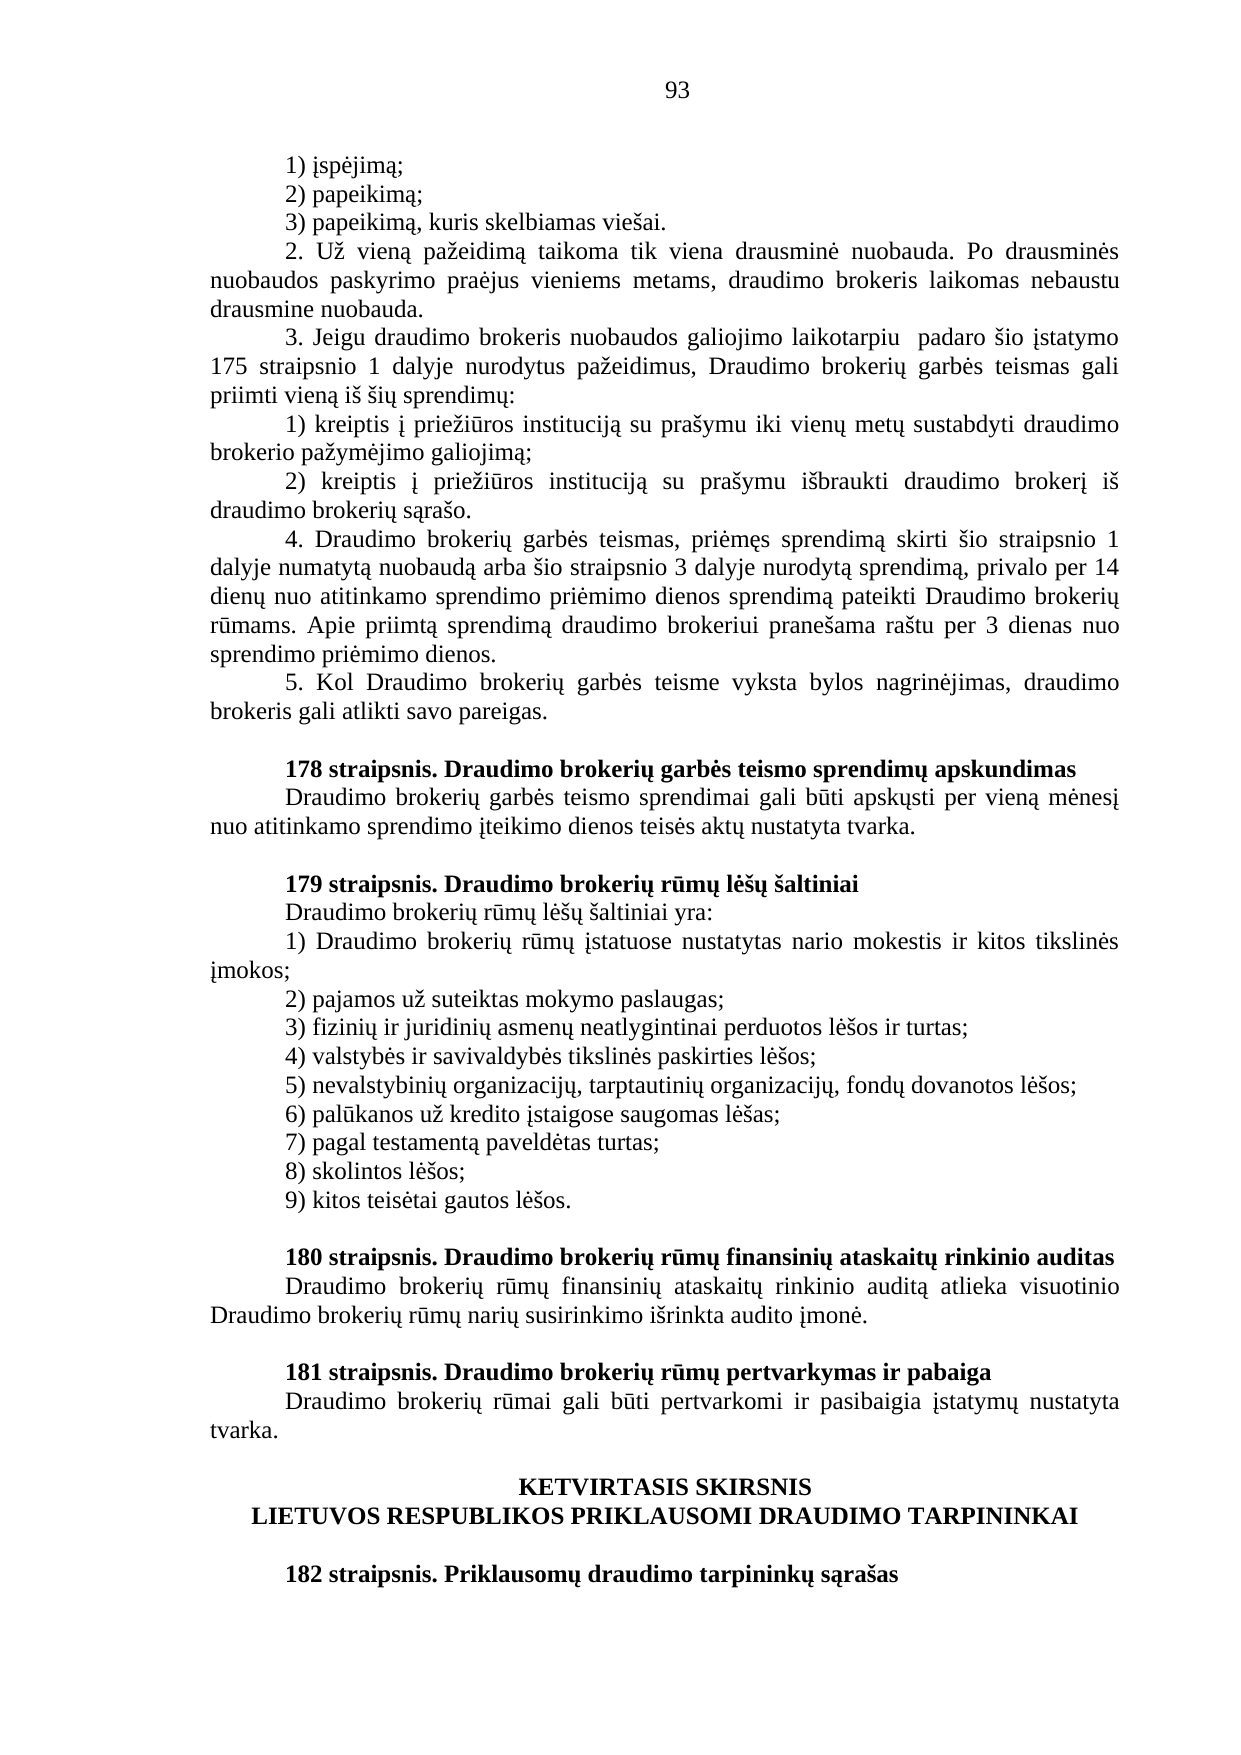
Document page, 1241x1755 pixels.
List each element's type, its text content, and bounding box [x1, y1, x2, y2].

text 3) fizinių ir juridinių asmenų neatlygintinai perduotos lėšos ir turtas; [210, 1012, 1120, 1041]
text 182 straipsnis. Priklausomų draudimo tarpininkų sąrašas [210, 1559, 1120, 1587]
text 5. Kol Draudimo brokerių garbės teisme vyksta bylos nagrinėjimas, draudimo brokeris gali atlikti savo pareigas. [210, 667, 1120, 725]
text 4. Draudimo brokerių garbės teismas, priėmęs sprendimą skirti šio straipsnio 1 dalyje numatytą nuobaudą arba šio straipsnio 3 dalyje nurodytą sprendimą, privalo per 14 dienų nuo atitinkamo sprendimo priėmimo dienos sprendimą pateikti Draudimo brokerių rūmams. Apie priimtą sprendimą draudimo brokeriui pranešama raštu per 3 dienas nuo sprendimo priėmimo dienos. [210, 524, 1120, 667]
text 179 straipsnis. Draudimo brokerių rūmų lėšų šaltiniai [210, 869, 1120, 897]
text LIETUVOS RESPUBLIKOS PRIKLAUSOMI DRAUDIMO TARPININKAI [210, 1501, 1120, 1530]
text Draudimo brokerių rūmų finansinių ataskaitų rinkinio auditą atlieka visuotinio Draudimo brokerių rūmų narių susirinkimo išrinkta audito įmonė. [210, 1271, 1120, 1329]
text 5) nevalstybinių organizacijų, tarptautinių organizacijų, fondų dovanotos lėšos; [210, 1070, 1120, 1099]
text Draudimo brokerių rūmai gali būti pertvarkomi ir pasibaigia įstatymų nustatyta tvarka. [210, 1386, 1120, 1444]
text 9) kitos teisėtai gautos lėšos. [210, 1185, 1120, 1214]
text 2) pajamos už suteiktas mokymo paslaugas; [210, 984, 1120, 1012]
text 178 straipsnis. Draudimo brokerių garbės teismo sprendimų apskundimas [285, 754, 1120, 782]
text Draudimo brokerių rūmų lėšų šaltiniai yra: [210, 897, 1120, 926]
text 3. Jeigu draudimo brokeris nuobaudos galiojimo laikotarpiu padaro šio įstatymo 175 straipsnio 1 dalyje nurodytus pažeidimus, Draudimo brokerių garbės teismas gali priimti vieną iš šių sprendimų: [210, 322, 1120, 409]
text 8) skolintos lėšos; [210, 1156, 1120, 1185]
text Draudimo brokerių garbės teismo sprendimai gali būti apskųsti per vieną mėnesį nuo atitinkamo sprendimo įteikimo dienos teisės aktų nustatyta tvarka. [210, 782, 1120, 840]
text 1) kreiptis į priežiūros instituciją su prašymu iki vienų metų sustabdyti draudimo brokerio pažymėjimo galiojimą; [210, 409, 1120, 466]
text 6) palūkanos už kredito įstaigose saugomas lėšas; [210, 1099, 1120, 1127]
text 3) papeikimą, kuris skelbiamas viešai. [210, 207, 1120, 236]
text 2. Už vieną pažeidimą taikoma tik viena drausminė nuobauda. Po drausminės nuobaudos paskyrimo praėjus vieniems metams, draudimo brokeris laikomas nebaustu drausmine nuobauda. [210, 236, 1120, 322]
text 4) valstybės ir savivaldybės tikslinės paskirties lėšos; [210, 1041, 1120, 1070]
text 181 straipsnis. Draudimo brokerių rūmų pertvarkymas ir pabaiga [210, 1357, 1120, 1386]
text 180 straipsnis. Draudimo brokerių rūmų finansinių ataskaitų rinkinio auditas [210, 1242, 1120, 1271]
text 7) pagal testamentą paveldėtas turtas; [210, 1127, 1120, 1156]
text 2) papeikimą; [210, 179, 1120, 207]
text 2) kreiptis į priežiūros instituciją su prašymu išbraukti draudimo brokerį iš draudimo brokerių sąrašo. [210, 466, 1120, 524]
text 1) Draudimo brokerių rūmų įstatuose nustatytas nario mokestis ir kitos tikslinės įmokos; [210, 926, 1120, 984]
text 1) įspėjimą; [210, 150, 1120, 179]
text KETVIRTASIS SKIRSNIS [210, 1472, 1120, 1501]
